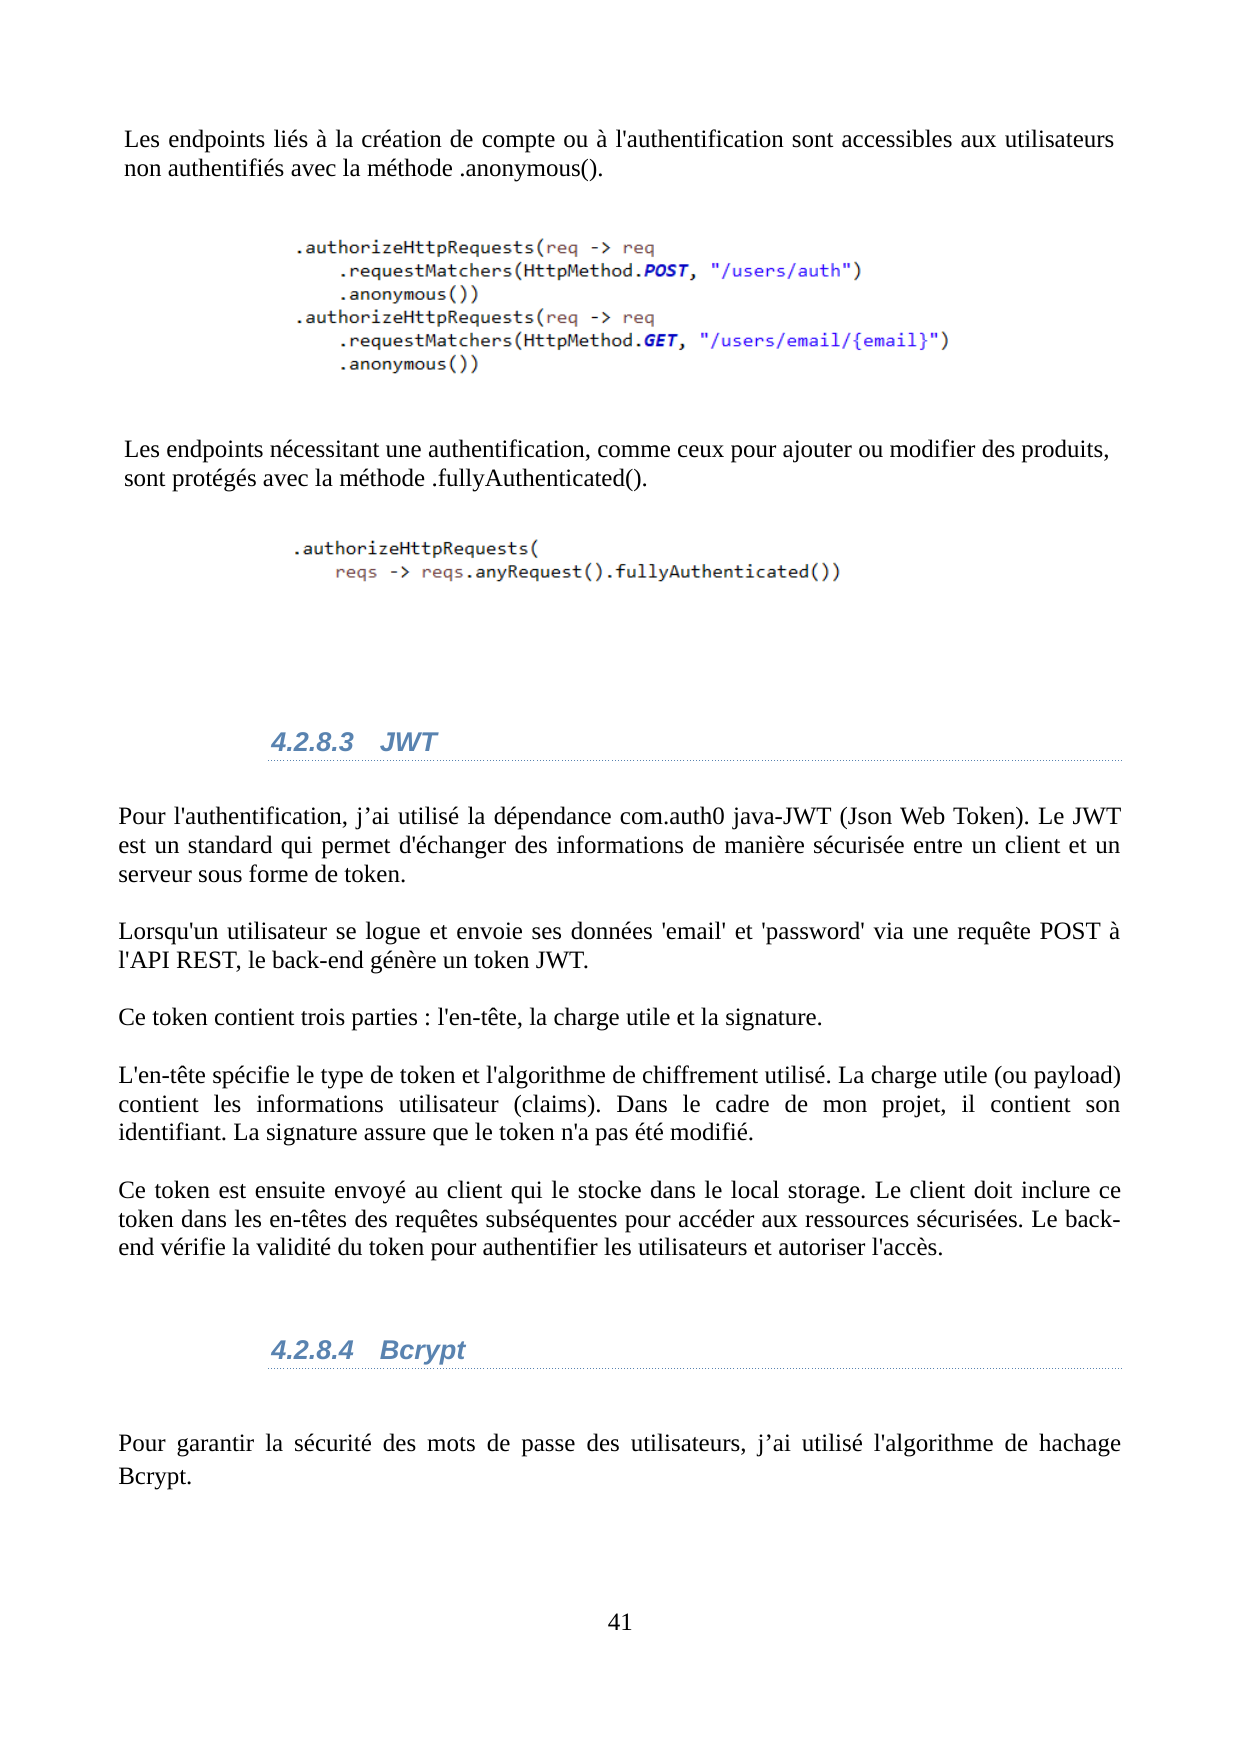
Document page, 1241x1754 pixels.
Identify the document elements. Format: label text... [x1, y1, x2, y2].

table_cell [118, 216, 1122, 400]
text Ce token contient trois parties : l'en-tête, la charge utile et la signature. [118, 1002, 1122, 1031]
text Pour l'authentification, j’ai utilisé la dépendance com.auth0 java-JWT (Json Web Token). Le JWT est un standard qui permet d'échanger des informations de manière sécurisée entre un client et un serveur sous forme de token. [118, 801, 1122, 887]
table_cell Les endpoints nécessitant une authentification, comme ceux pour ajouter ou modifier des produits, sont protégés avec la méthode .fullyAuthenticated(). [118, 400, 1122, 526]
text L'en-tête spécifie le type de token et l'algorithme de chiffrement utilisé. La charge utile (ou payload) contient les informations utilisateur (claims). Dans le cadre de mon projet, il contient son identifiant. La signature assure que le token n'a pas été modifié. [118, 1060, 1122, 1146]
text Lorsqu'un utilisateur se logue et envoie ses données 'email' et 'password' via une requête POST à l'API REST, le back-end génère un token JWT. [118, 916, 1122, 974]
subtitle JWT [268, 723, 1122, 760]
subtitle Bcrypt [268, 1331, 1122, 1368]
text Ce token est ensuite envoyé au client qui le stocke dans le local storage. Le client doit inclure ce token dans les en-têtes des requêtes subséquentes pour accéder aux ressources sécurisées. Le back-end vérifie la validité du token pour authentifier les utilisateurs et autoriser l'accès. [118, 1175, 1122, 1261]
text Pour garantir la sécurité des mots de passe des utilisateurs, j’ai utilisé l'algorithme de hachage Bcrypt. [118, 1428, 1122, 1490]
table_cell [118, 526, 1122, 653]
table_cell Les endpoints liés à la création de compte ou à l'authentification sont accessibles aux utilisateurs non authentifiés avec la méthode .anonymous(). [118, 118, 1122, 216]
picture [282, 235, 975, 377]
picture [269, 536, 940, 585]
